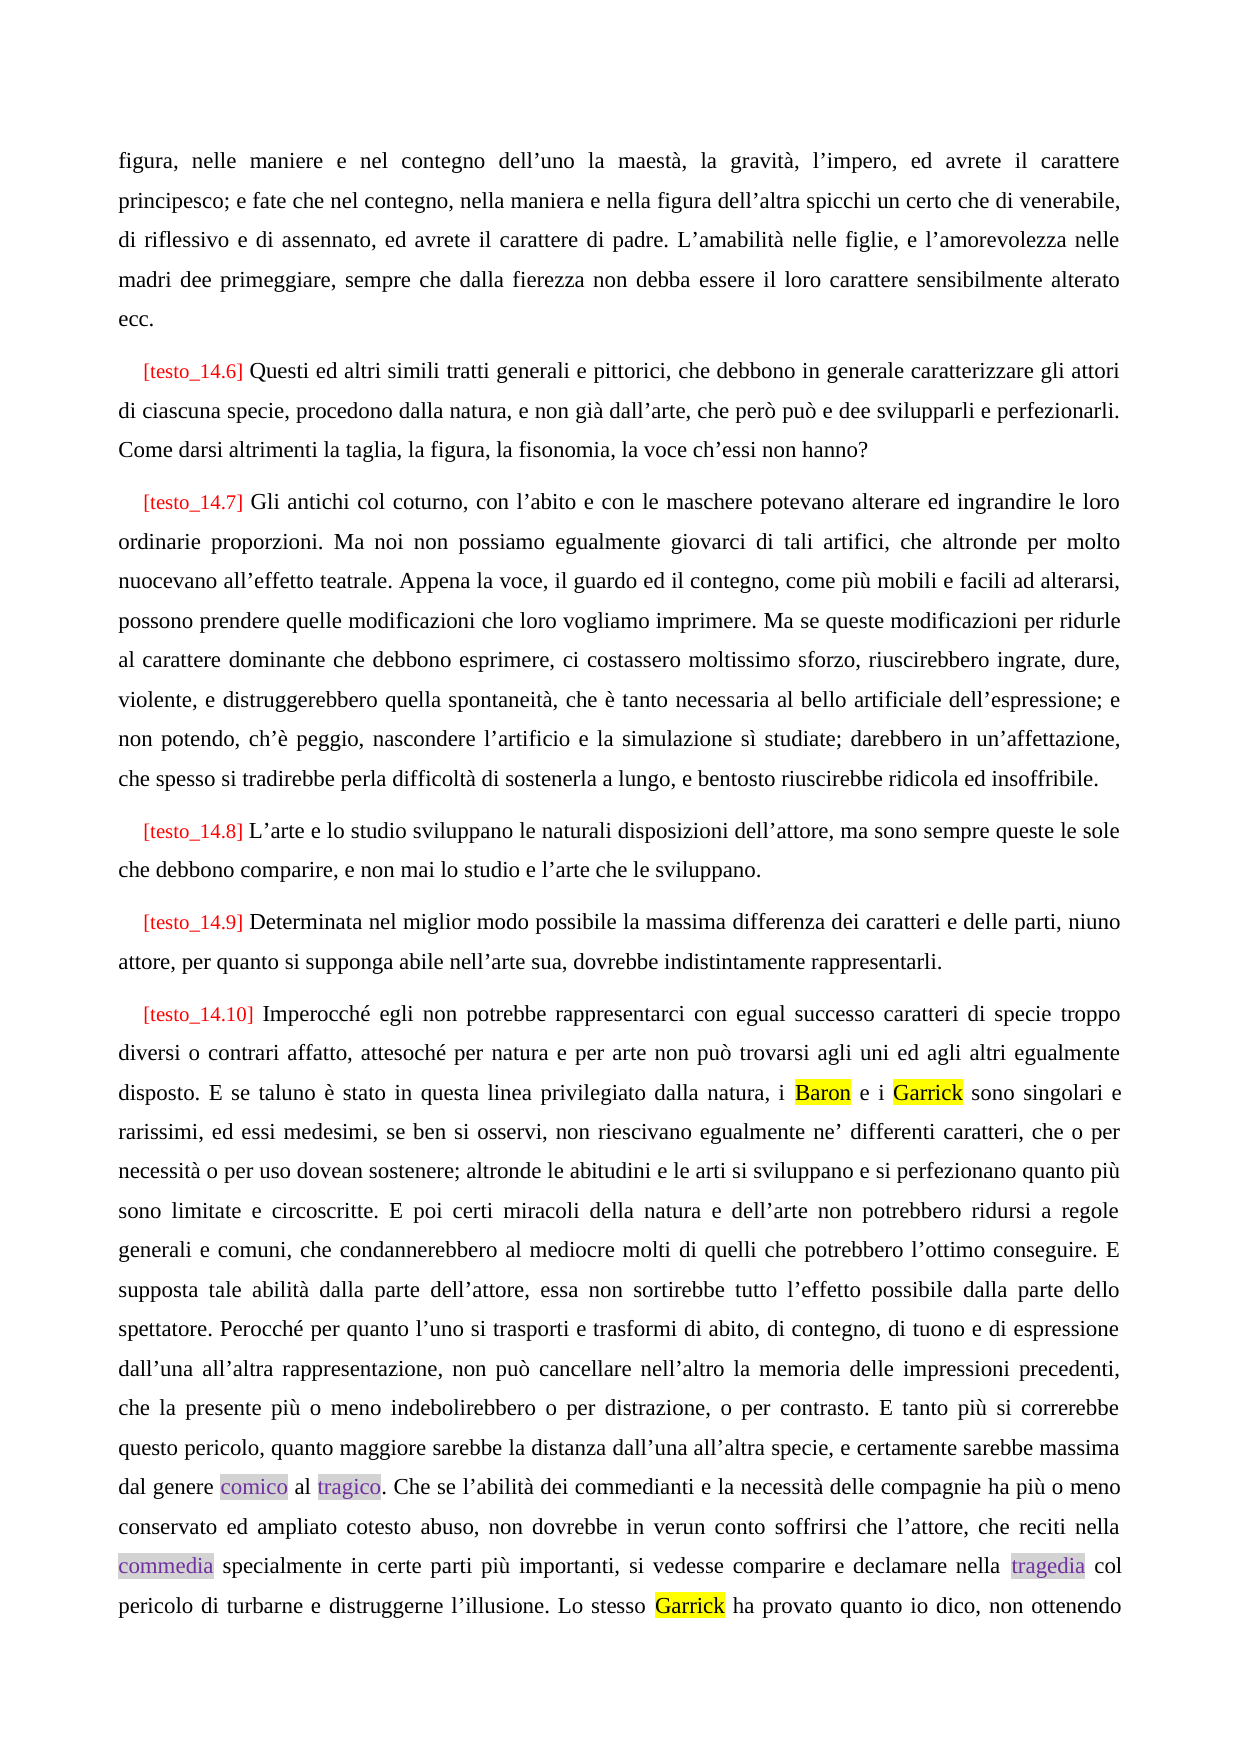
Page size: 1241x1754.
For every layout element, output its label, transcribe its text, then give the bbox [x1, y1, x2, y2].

text [testo_14.10] Imperocché egli non potrebbe rappresentarci con egual successo caratteri di specie troppo diversi o contrari affatto, attesoché per natura e per arte non può trovarsi agli uni ed agli altri egualmente disposto. E se taluno è stato in questa linea privilegiato dalla natura, i Baron e i Garrick sono singolari e rarissimi, ed essi medesimi, se ben si osservi, non riescivano egualmente ne’ differenti caratteri, che o per necessità o per uso dovean sostenere; altronde le abitudini e le arti si sviluppano e si perfezionano quanto più sono limitate e circoscritte. E poi certi miracoli della natura e dell’arte non potrebbero ridursi a regole generali e comuni, che condannerebbero al mediocre molti di quelli che potrebbero l’ottimo conseguire. E supposta tale abilità dalla parte dell’attore, essa non sortirebbe tutto l’effetto possibile dalla parte dello spettatore. Perocché per quanto l’uno si trasporti e trasformi di abito, di contegno, di tuono e di espressione dall’una all’altra rappresentazione, non può cancellare nell’altro la memoria delle impressioni precedenti, che la presente più o meno indebolirebbero o per distrazione, o per contrasto. E tanto più si correrebbe questo pericolo, quanto maggiore sarebbe la distanza dall’una all’altra specie, e certamente sarebbe massima dal genere comico al tragico. Che se l’abilità dei commedianti e la necessità delle compagnie ha più o meno conservato ed ampliato cotesto abuso, non dovrebbe in verun conto soffrirsi che l’attore, che reciti nella commedia specialmente in certe parti più importanti, si vedesse comparire e declamare nella tragedia col pericolo di turbarne e distruggerne l’illusione. Lo stesso Garrick ha provato quanto io dico, non ottenendo [118, 1000, 1122, 1618]
text [testo_14.6] Questi ed altri simili tratti generali e pittorici, che debbono in generale caratterizzare gli attori di ciascuna specie, procedono dalla natura, e non già dall’arte, che però può e dee svilupparli e perfezionarli. Come darsi altrimenti la taglia, la figura, la fisonomia, la voce ch’essi non hanno? [118, 357, 1122, 463]
text [testo_14.8] L’arte e lo studio sviluppano le naturali disposizioni dell’attore, ma sono sempre queste le sole che debbono comparire, e non mai lo studio e l’arte che le sviluppano. [118, 817, 1122, 883]
text [testo_14.9] Determinata nel miglior modo possibile la massima differenza dei caratteri e delle parti, niuno attore, per quanto si supponga abile nell’arte sua, dovrebbe indistintamente rappresentarli. [118, 908, 1122, 974]
text figura, nelle maniere e nel contegno dell’uno la maestà, la gravità, l’impero, ed avrete il carattere principesco; e fate che nel contegno, nella maniera e nella figura dell’altra spicchi un certo che di venerabile, di riflessivo e di assennato, ed avrete il carattere di padre. L’amabilità nelle figlie, e l’amorevolezza nelle madri dee primeggiare, sempre che dalla fierezza non debba essere il loro carattere sensibilmente alterato ecc. [118, 148, 1122, 332]
text [testo_14.7] Gli antichi col coturno, con l’abito e con le maschere potevano alterare ed ingrandire le loro ordinarie proporzioni. Ma noi non possiamo egualmente giovarci di tali artifici, che altronde per molto nuocevano all’effetto teatrale. Appena la voce, il guardo ed il contegno, come più mobili e facili ad alterarsi, possono prendere quelle modificazioni che loro vogliamo imprimere. Ma se queste modificazioni per ridurle al carattere dominante che debbono esprimere, ci costassero moltissimo sforzo, riuscirebbero ingrate, dure, violente, e distruggerebbero quella spontaneità, che è tanto necessaria al bello artificiale dell’espressione; e non potendo, ch’è peggio, nascondere l’artificio e la simulazione sì studiate; darebbero in un’affettazione, che spesso si tradirebbe perla difficoltà di sostenerla a lungo, e bentosto riuscirebbe ridicola ed insoffribile. [118, 488, 1122, 791]
